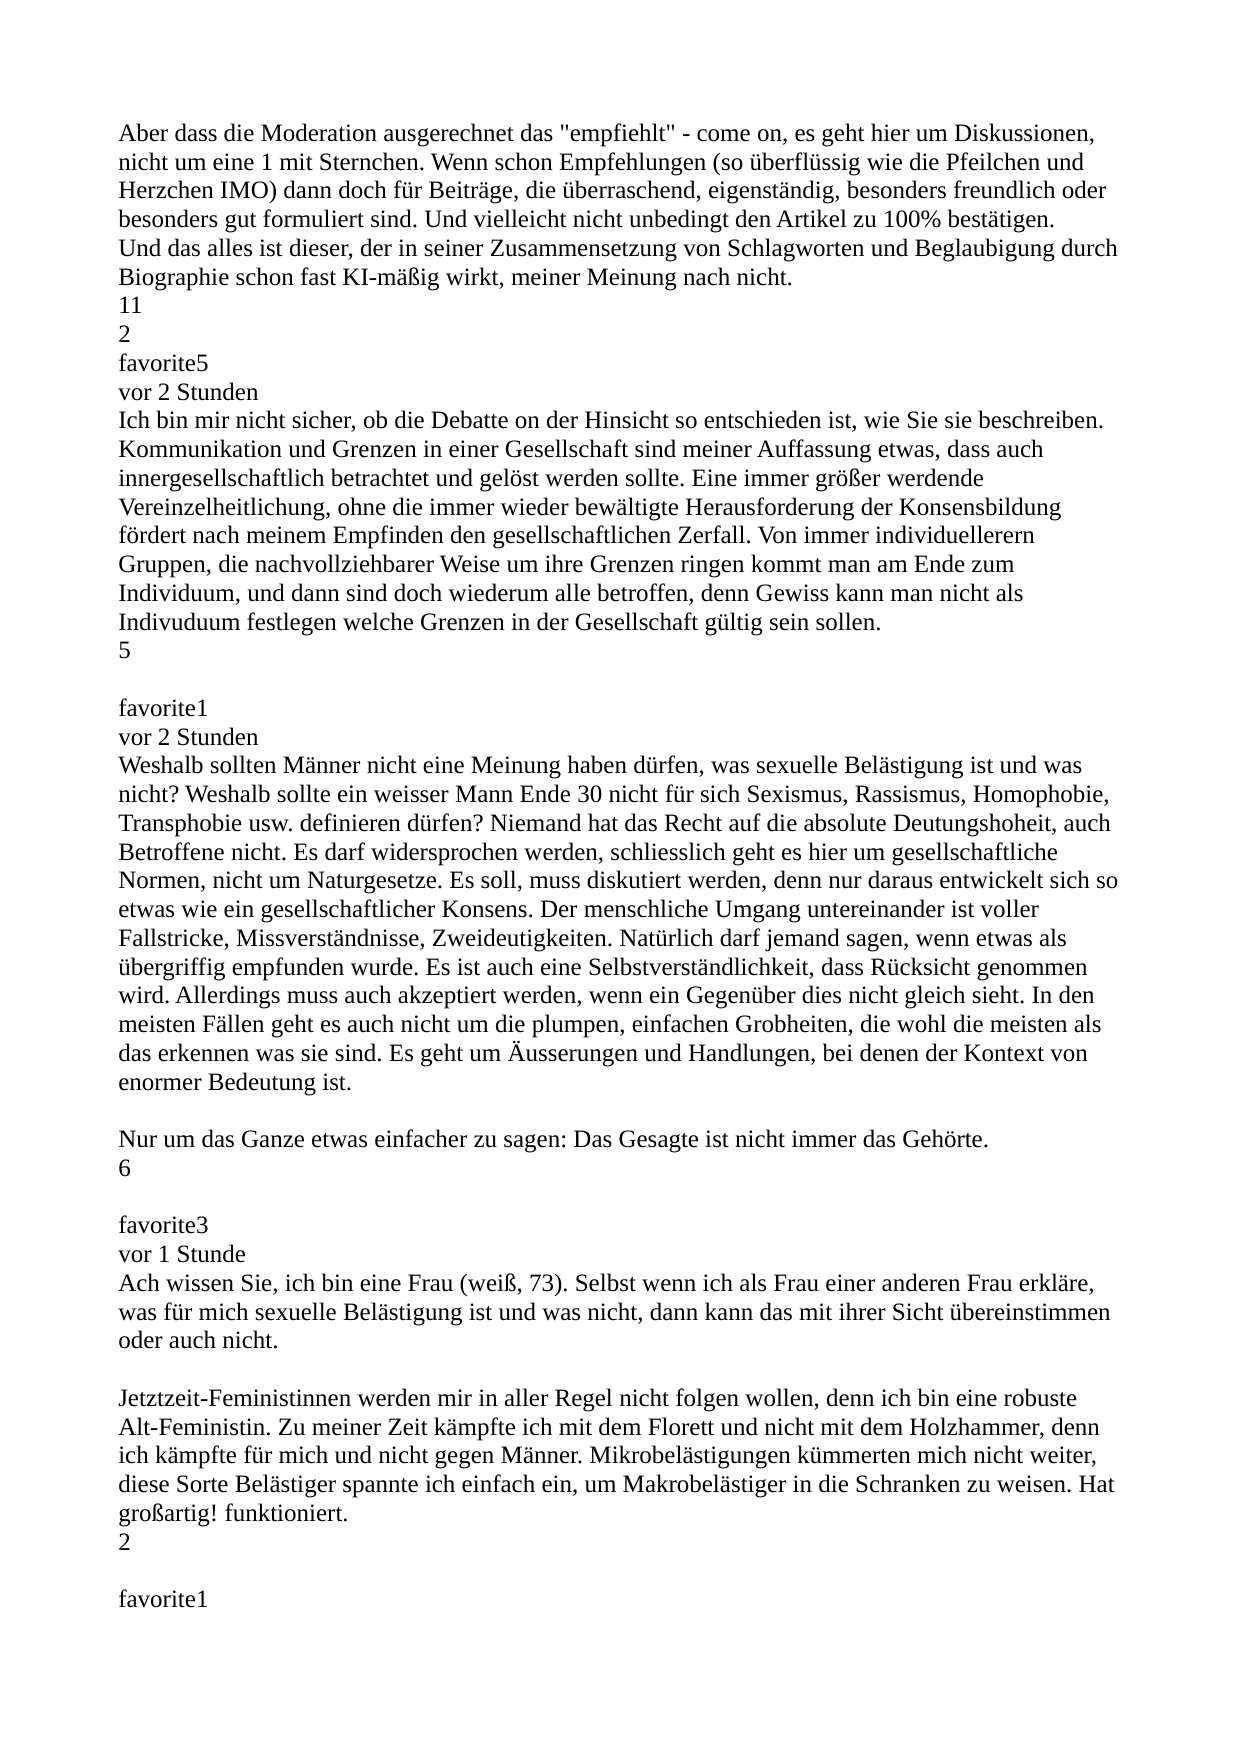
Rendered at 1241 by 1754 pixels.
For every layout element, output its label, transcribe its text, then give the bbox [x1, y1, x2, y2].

text Nur um das Ganze etwas einfacher zu sagen: Das Gesagte ist nicht immer das Gehörte. [118, 1124, 1122, 1153]
text favorite1 [118, 1584, 1122, 1613]
text favorite5 [118, 348, 1122, 377]
text favorite1 [118, 693, 1122, 722]
text Ach wissen Sie, ich bin eine Frau (weiß, 73). Selbst wenn ich als Frau einer anderen Frau erkläre, was für mich sexuelle Belästigung ist und was nicht, dann kann das mit ihrer Sicht übereinstimmen oder auch nicht. [118, 1268, 1122, 1354]
text 2 [118, 319, 1122, 348]
text Jetztzeit-Feministinnen werden mir in aller Regel nicht folgen wollen, denn ich bin eine robuste Alt-Feministin. Zu meiner Zeit kämpfte ich mit dem Florett und nicht mit dem Holzhammer, denn ich kämpfte für mich und nicht gegen Männer. Mikrobelästigungen kümmerten mich nicht weiter, diese Sorte Belästiger spannte ich einfach ein, um Makrobelästiger in die Schranken zu weisen. Hat großartig! funktioniert. [118, 1383, 1122, 1527]
text favorite3 [118, 1211, 1122, 1239]
text 2 [118, 1527, 1122, 1556]
text 6 [118, 1153, 1122, 1182]
text vor 1 Stunde [118, 1239, 1122, 1268]
text vor 2 Stunden [118, 722, 1122, 751]
text vor 2 Stunden [118, 377, 1122, 406]
text Aber dass die Moderation ausgerechnet das "empfiehlt" - come on, es geht hier um Diskussionen, nicht um eine 1 mit Sternchen. Wenn schon Empfehlungen (so überflüssig wie die Pfeilchen und Herzchen IMO) dann doch für Beiträge, die überraschend, eigenständig, besonders freundlich oder besonders gut formuliert sind. Und vielleicht nicht unbedingt den Artikel zu 100% bestätigen. [118, 118, 1122, 233]
text Ich bin mir nicht sicher, ob die Debatte on der Hinsicht so entschieden ist, wie Sie sie beschreiben. Kommunikation und Grenzen in einer Gesellschaft sind meiner Auffassung etwas, dass auch innergesellschaftlich betrachtet und gelöst werden sollte. Eine immer größer werdende Vereinzelheitlichung, ohne die immer wieder bewältigte Herausforderung der Konsensbildung fördert nach meinem Empfinden den gesellschaftlichen Zerfall. Von immer individuellerern Gruppen, die nachvollziehbarer Weise um ihre Grenzen ringen kommt man am Ende zum Individuum, und dann sind doch wiederum alle betroffen, denn Gewiss kann man nicht als Indivuduum festlegen welche Grenzen in der Gesellschaft gültig sein sollen. [118, 406, 1122, 636]
text 5 [118, 636, 1122, 664]
text 11 [118, 291, 1122, 319]
text Weshalb sollten Männer nicht eine Meinung haben dürfen, was sexuelle Belästigung ist und was nicht? Weshalb sollte ein weisser Mann Ende 30 nicht für sich Sexismus, Rassismus, Homophobie, Transphobie usw. definieren dürfen? Niemand hat das Recht auf die absolute Deutungshoheit, auch Betroffene nicht. Es darf widersprochen werden, schliesslich geht es hier um gesellschaftliche Normen, nicht um Naturgesetze. Es soll, muss diskutiert werden, denn nur daraus entwickelt sich so etwas wie ein gesellschaftlicher Konsens. Der menschliche Umgang untereinander ist voller Fallstricke, Missverständnisse, Zweideutigkeiten. Natürlich darf jemand sagen, wenn etwas als übergriffig empfunden wurde. Es ist auch eine Selbstverständlichkeit, dass Rücksicht genommen wird. Allerdings muss auch akzeptiert werden, wenn ein Gegenüber dies nicht gleich sieht. In den meisten Fällen geht es auch nicht um die plumpen, einfachen Grobheiten, die wohl die meisten als das erkennen was sie sind. Es geht um Äusserungen und Handlungen, bei denen der Kontext von enormer Bedeutung ist. [118, 751, 1122, 1096]
text Und das alles ist dieser, der in seiner Zusammensetzung von Schlagworten und Beglaubigung durch Biographie schon fast KI-mäßig wirkt, meiner Meinung nach nicht. [118, 233, 1122, 291]
